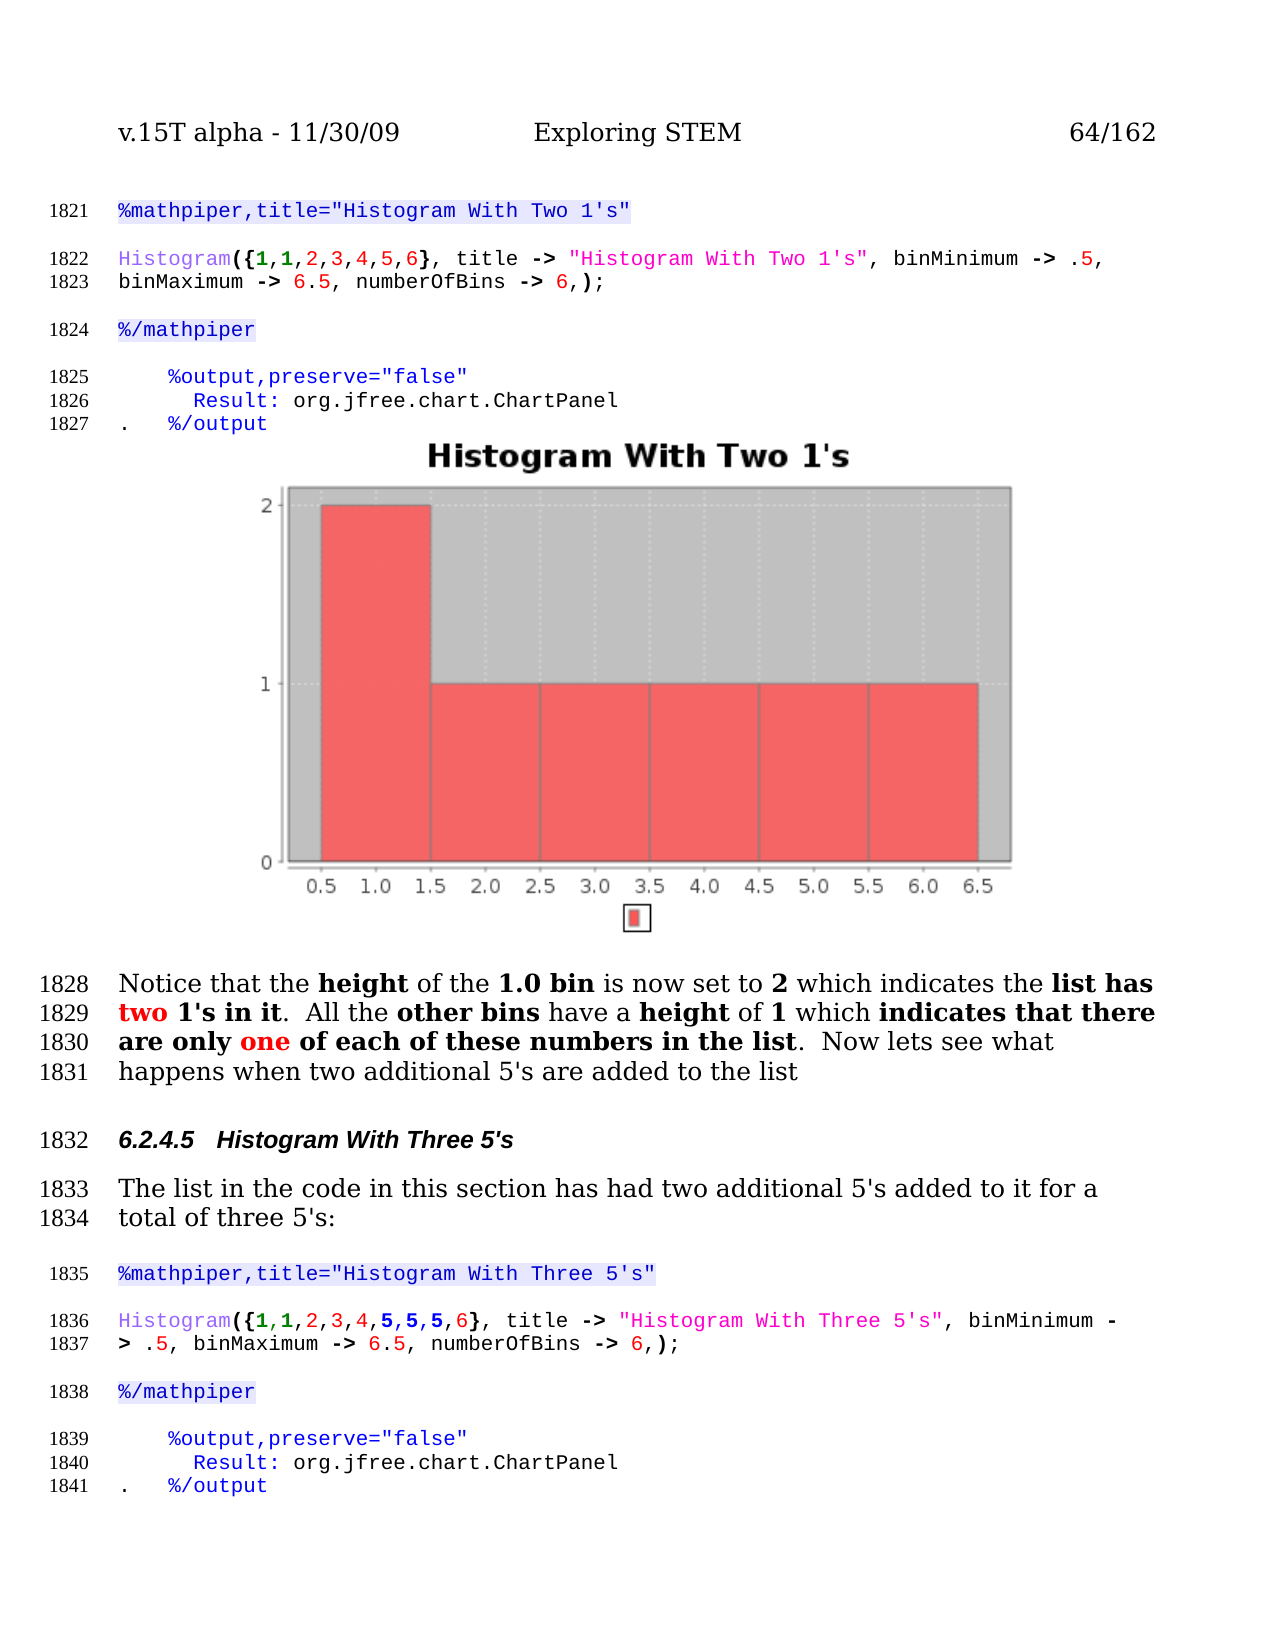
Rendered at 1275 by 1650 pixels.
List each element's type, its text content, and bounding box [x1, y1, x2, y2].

text Result: org.jfree.chart.ChartPanel [118, 1452, 1157, 1475]
text %/mathpiper [118, 1381, 1157, 1404]
text Histogram({1,1,2,3,4,5,6}, title -> "Histogram With Two 1's", binMinimum -> .5, binMaximum -> 6.5, numberOfBins -> 6,); [118, 248, 1157, 295]
text %output,preserve="false" [118, 1428, 1157, 1452]
text . %/output [118, 413, 1157, 437]
text %mathpiper,title="Histogram With Two 1's" [118, 200, 1157, 224]
text %mathpiper,title="Histogram With Three 5's" [118, 1262, 1157, 1286]
picture [245, 436, 1030, 934]
text Notice that the height of the 1.0 bin is now set to 2 which indicates the list has two 1's in it. All the other bins have a height of 1 which indicates that there are only one of each of these numbers in the list. Now lets see what happens when two additional 5's are added to the list [118, 969, 1157, 1086]
text %output,preserve="false" [118, 366, 1157, 389]
text . %/output [118, 1475, 1157, 1499]
text Histogram({1,1,2,3,4,5,5,5,6}, title -> "Histogram With Three 5's", binMinimum -> .5, binMaximum -> 6.5, numberOfBins -> 6,); [118, 1310, 1157, 1357]
text The list in the code in this section has had two additional 5's added to it for a total of three 5's: [118, 1174, 1157, 1233]
text Result: org.jfree.chart.ChartPanel [118, 389, 1157, 413]
text %/mathpiper [118, 319, 1157, 342]
subtitle Histogram With Three 5's [118, 1125, 1157, 1153]
